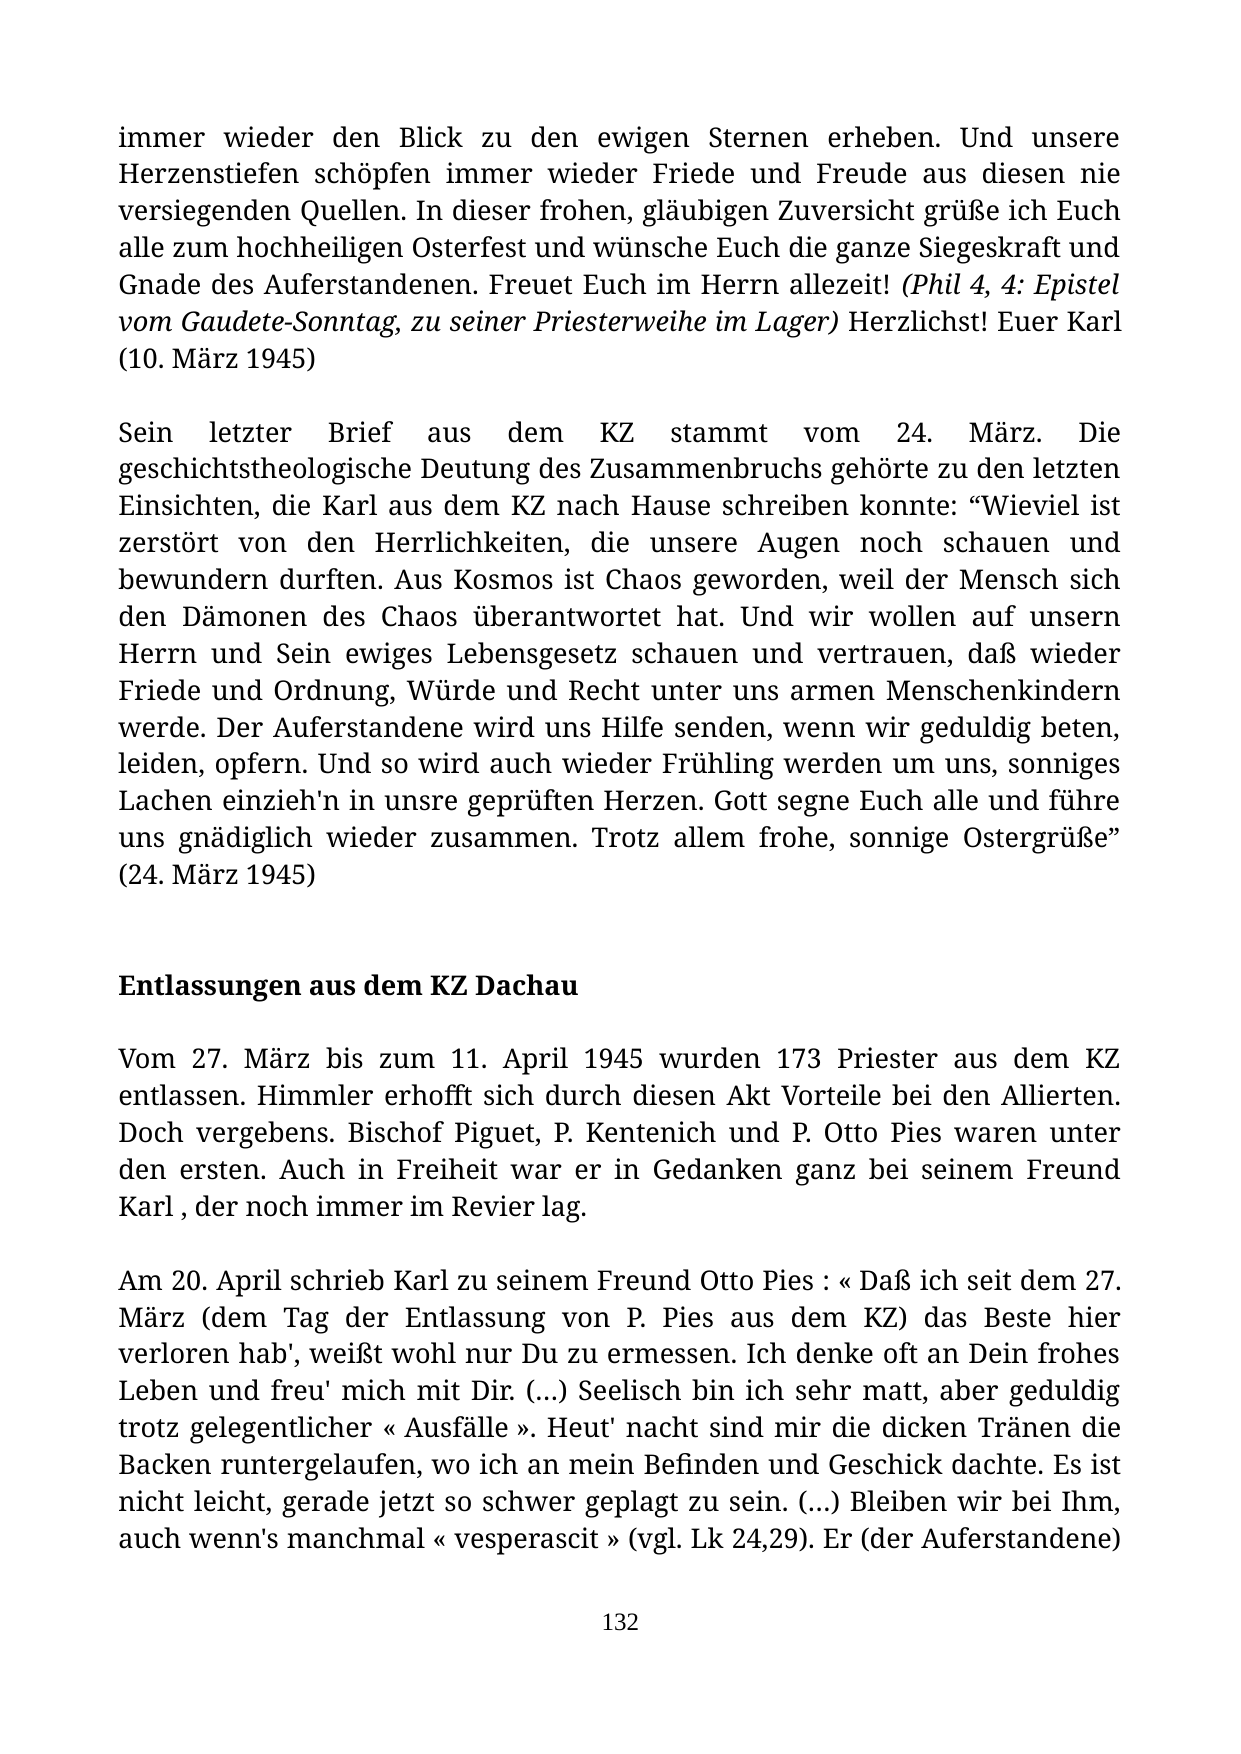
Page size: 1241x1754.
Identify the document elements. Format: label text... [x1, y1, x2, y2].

text Sein letzter Brief aus dem KZ stammt vom 24. März. Die geschichtstheologische Deutung des Zusammenbruchs gehörte zu den letzten Einsichten, die Karl aus dem KZ nach Hause schreiben konnte: “Wieviel ist zerstört von den Herrlichkeiten, die unsere Augen noch schauen und bewundern durften. Aus Kosmos ist Chaos geworden, weil der Mensch sich den Dämonen des Chaos überantwortet hat. Und wir wollen auf unsern Herrn und Sein ewiges Lebensgesetz schauen und vertrauen, daß wieder Friede und Ordnung, Würde und Recht unter uns armen Menschenkindern werde. Der Auferstandene wird uns Hilfe senden, wenn wir geduldig beten, leiden, opfern. Und so wird auch wieder Frühling werden um uns, sonniges Lachen einzieh'n in unsre geprüften Herzen. Gott segne Euch alle und führe uns gnädiglich wieder zusammen. Trotz allem frohe, sonnige Ostergrüße” (24. März 1945) [118, 413, 1122, 892]
text immer wieder den Blick zu den ewigen Sternen erheben. Und unsere Herzenstiefen schöpfen immer wieder Friede und Freude aus diesen nie versiegenden Quellen. In dieser frohen, gläubigen Zuversicht grüße ich Euch alle zum hochheiligen Osterfest und wünsche Euch die ganze Siegeskraft und Gnade des Auferstandenen. Freuet Euch im Herrn allezeit! (Phil 4, 4: Epistel vom Gaudete-Sonntag, zu seiner Priesterweihe im Lager) Herzlichst! Euer Karl (10. März 1945) [118, 118, 1122, 376]
text Am 20. April schrieb Karl zu seinem Freund Otto Pies : « Daß ich seit dem 27. März (dem Tag der Entlassung von P. Pies aus dem KZ) das Beste hier verloren hab', weißt wohl nur Du zu ermessen. Ich denke oft an Dein frohes Leben und freu' mich mit Dir. (…) Seelisch bin ich sehr matt, aber geduldig trotz gelegentlicher « Ausfälle ». Heut' nacht sind mir die dicken Tränen die Backen runtergelaufen, wo ich an mein Befinden und Geschick dachte. Es ist nicht leicht, gerade jetzt so schwer geplagt zu sein. (…) Bleiben wir bei Ihm, auch wenn's manchmal « vesperascit » (vgl. Lk 24,29). Er (der Auferstandene) [118, 1261, 1122, 1556]
text Vom 27. März bis zum 11. April 1945 wurden 173 Priester aus dem KZ entlassen. Himmler erhofft sich durch diesen Akt Vorteile bei den Allierten. Doch vergebens. Bischof Piguet, P. Kentenich und P. Otto Pies waren unter den ersten. Auch in Freiheit war er in Gedanken ganz bei seinem Freund Karl , der noch immer im Revier lag. [118, 1040, 1122, 1224]
text Entlassungen aus dem KZ Dachau [118, 966, 1122, 1003]
